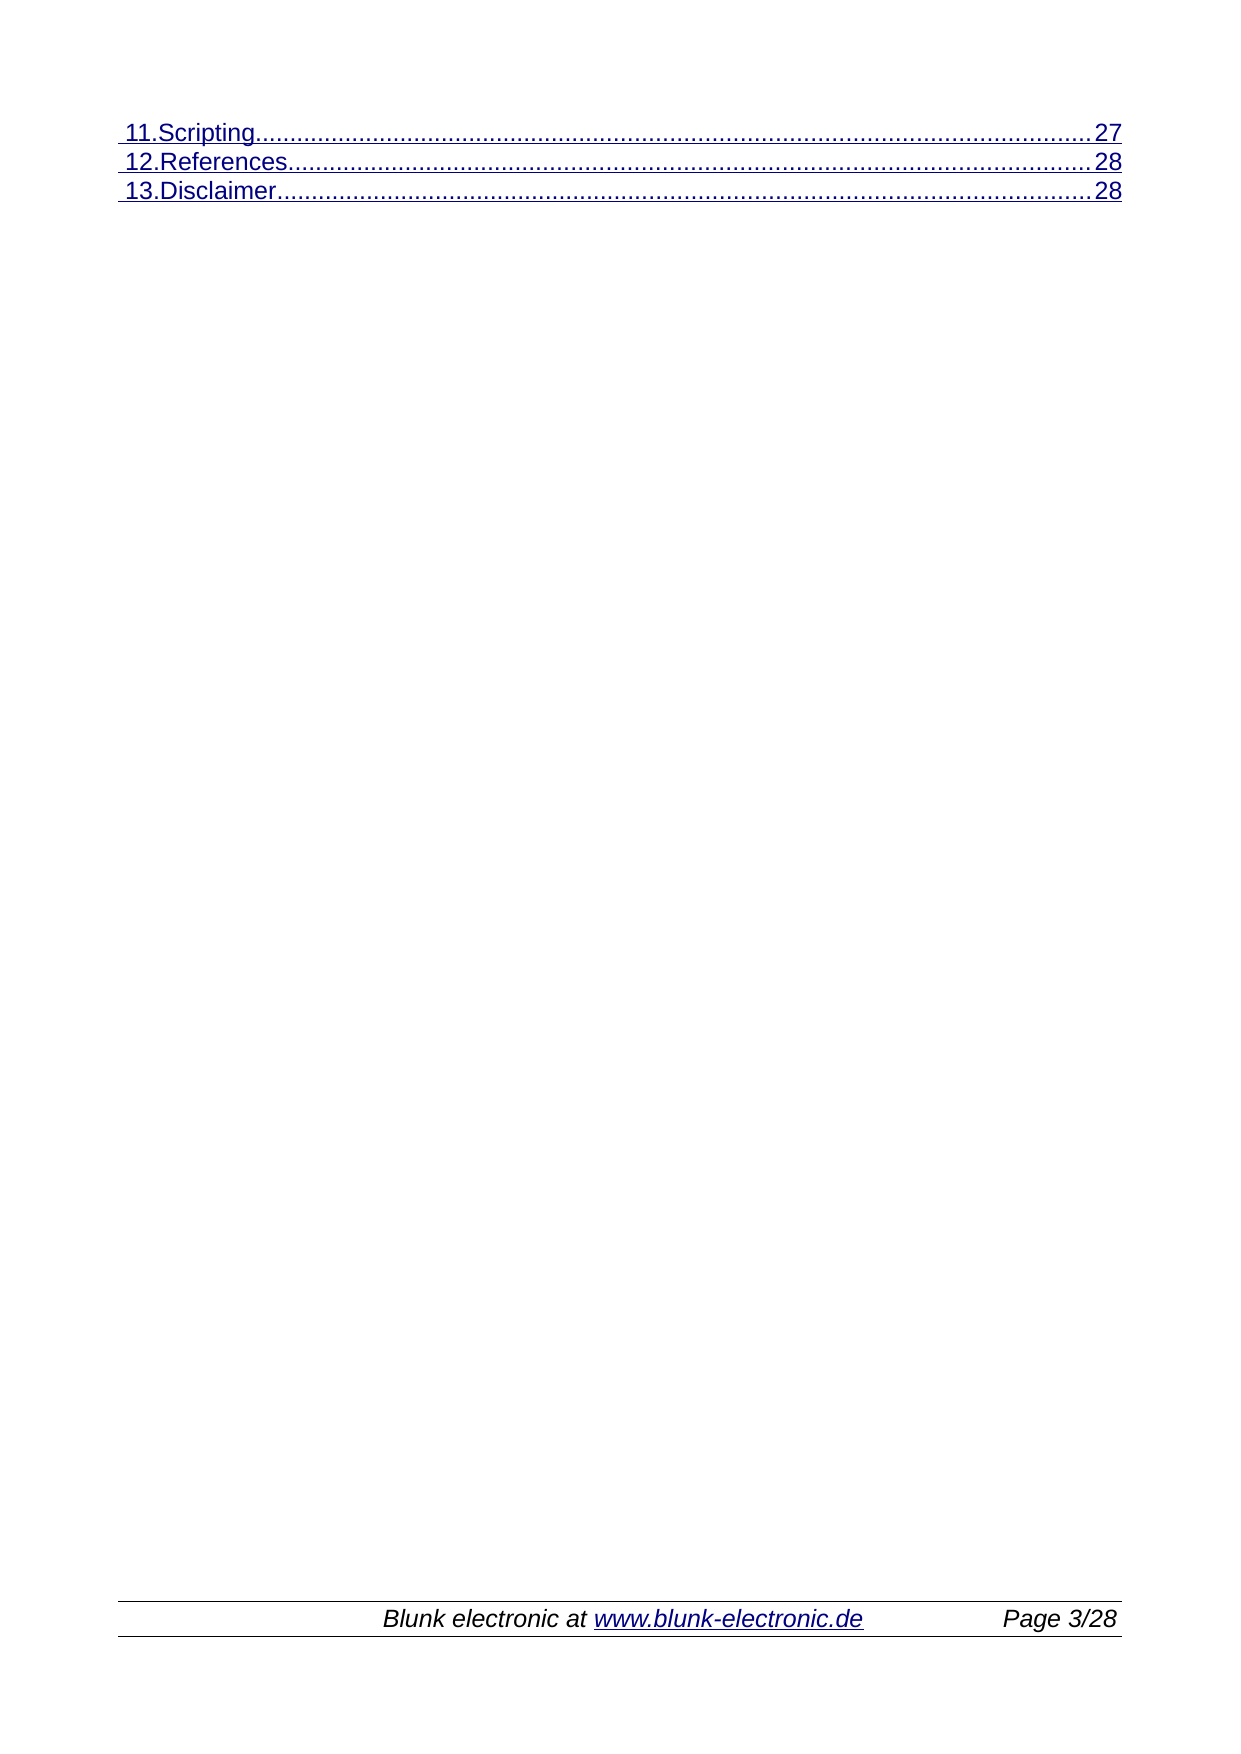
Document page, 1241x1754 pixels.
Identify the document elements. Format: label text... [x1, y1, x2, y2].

text 12.References 28 [118, 147, 1122, 172]
text 13.Disclaimer 28 [118, 176, 1122, 201]
text 11.Scripting 27 [118, 118, 1122, 143]
